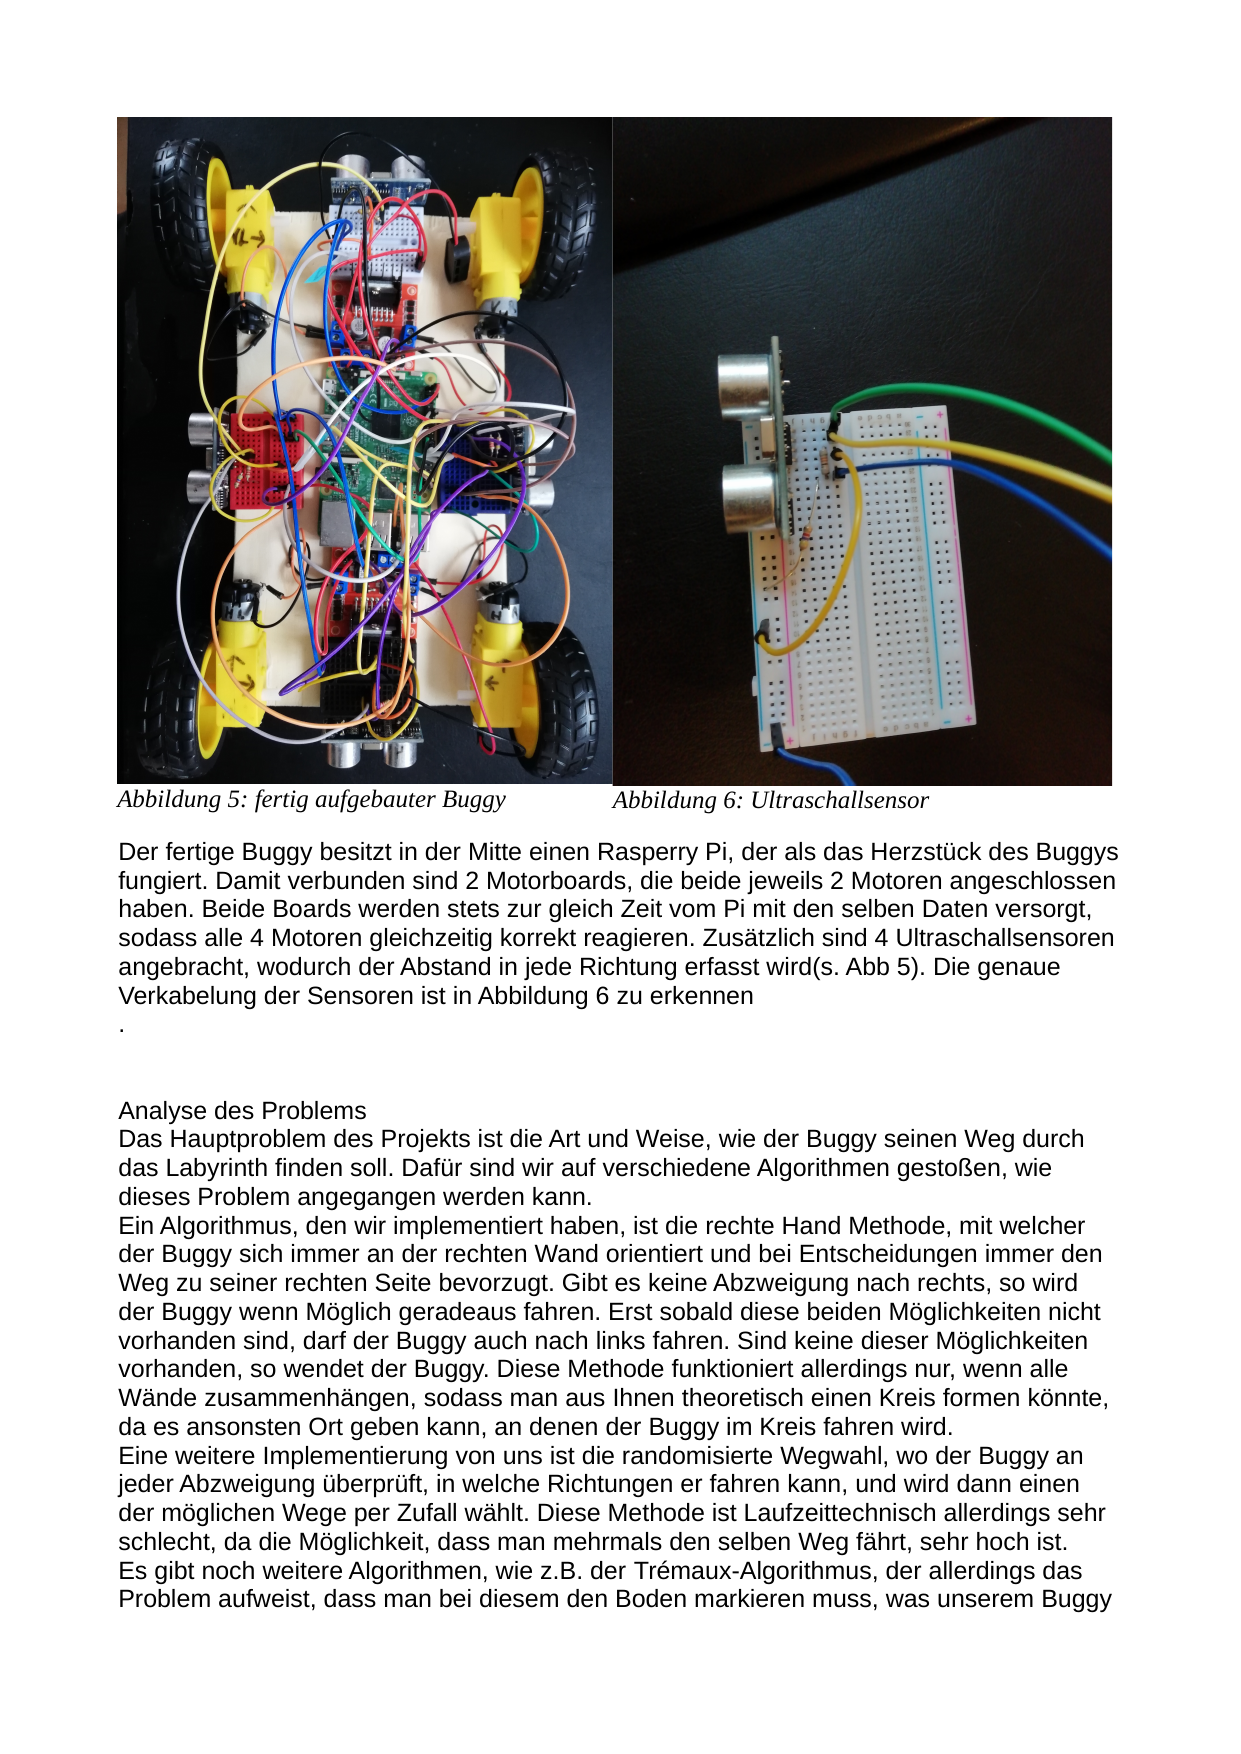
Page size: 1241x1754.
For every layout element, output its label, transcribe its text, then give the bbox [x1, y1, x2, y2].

text Abbildung 5: fertig aufgebauter Buggy [117, 784, 613, 813]
text Analyse des Problems [118, 1096, 1122, 1124]
text Es gibt noch weitere Algorithmen, wie z.B. der Trémaux-Algorithmus, der allerdings das Problem aufweist, dass man bei diesem den Boden markieren muss, was unserem Buggy [118, 1556, 1122, 1613]
text Abbildung 6: Ultraschallsensor [613, 786, 1112, 814]
text Eine weitere Implementierung von uns ist die randomisierte Wegwahl, wo der Buggy an jeder Abzweigung überprüft, in welche Richtungen er fahren kann, und wird dann einen der möglichen Wege per Zufall wählt. Diese Methode ist Laufzeittechnisch allerdings sehr schlecht, da die Möglichkeit, dass man mehrmals den selben Weg fährt, sehr hoch ist. [118, 1441, 1122, 1556]
text Ein Algorithmus, den wir implementiert haben, ist die rechte Hand Methode, mit welcher der Buggy sich immer an der rechten Wand orientiert und bei Entscheidungen immer den Weg zu seiner rechten Seite bevorzugt. Gibt es keine Abzweigung nach rechts, so wird der Buggy wenn Möglich geradeaus fahren. Erst sobald diese beiden Möglichkeiten nicht vorhanden sind, darf der Buggy auch nach links fahren. Sind keine dieser Möglichkeiten vorhanden, so wendet der Buggy. Diese Methode funktioniert allerdings nur, wenn alle Wände zusammenhängen, sodass man aus Ihnen theoretisch einen Kreis formen könnte, da es ansonsten Ort geben kann, an denen der Buggy im Kreis fahren wird. [118, 1211, 1122, 1441]
picture [117, 117, 1113, 786]
text . [118, 1009, 1122, 1038]
text Der fertige Buggy besitzt in der Mitte einen Rasperry Pi, der als das Herzstück des Buggys fungiert. Damit verbunden sind 2 Motorboards, die beide jeweils 2 Motoren angeschlossen haben. Beide Boards werden stets zur gleich Zeit vom Pi mit den selben Daten versorgt, sodass alle 4 Motoren gleichzeitig korrekt reagieren. Zusätzlich sind 4 Ultraschallsensoren angebracht, wodurch der Abstand in jede Richtung erfasst wird(s. Abb 5). Die genaue Verkabelung der Sensoren ist in Abbildung 6 zu erkennen [118, 837, 1122, 1009]
text Das Hauptproblem des Projekts ist die Art und Weise, wie der Buggy seinen Weg durch das Labyrinth finden soll. Dafür sind wir auf verschiedene Algorithmen gestoßen, wie dieses Problem angegangen werden kann. [118, 1124, 1122, 1211]
